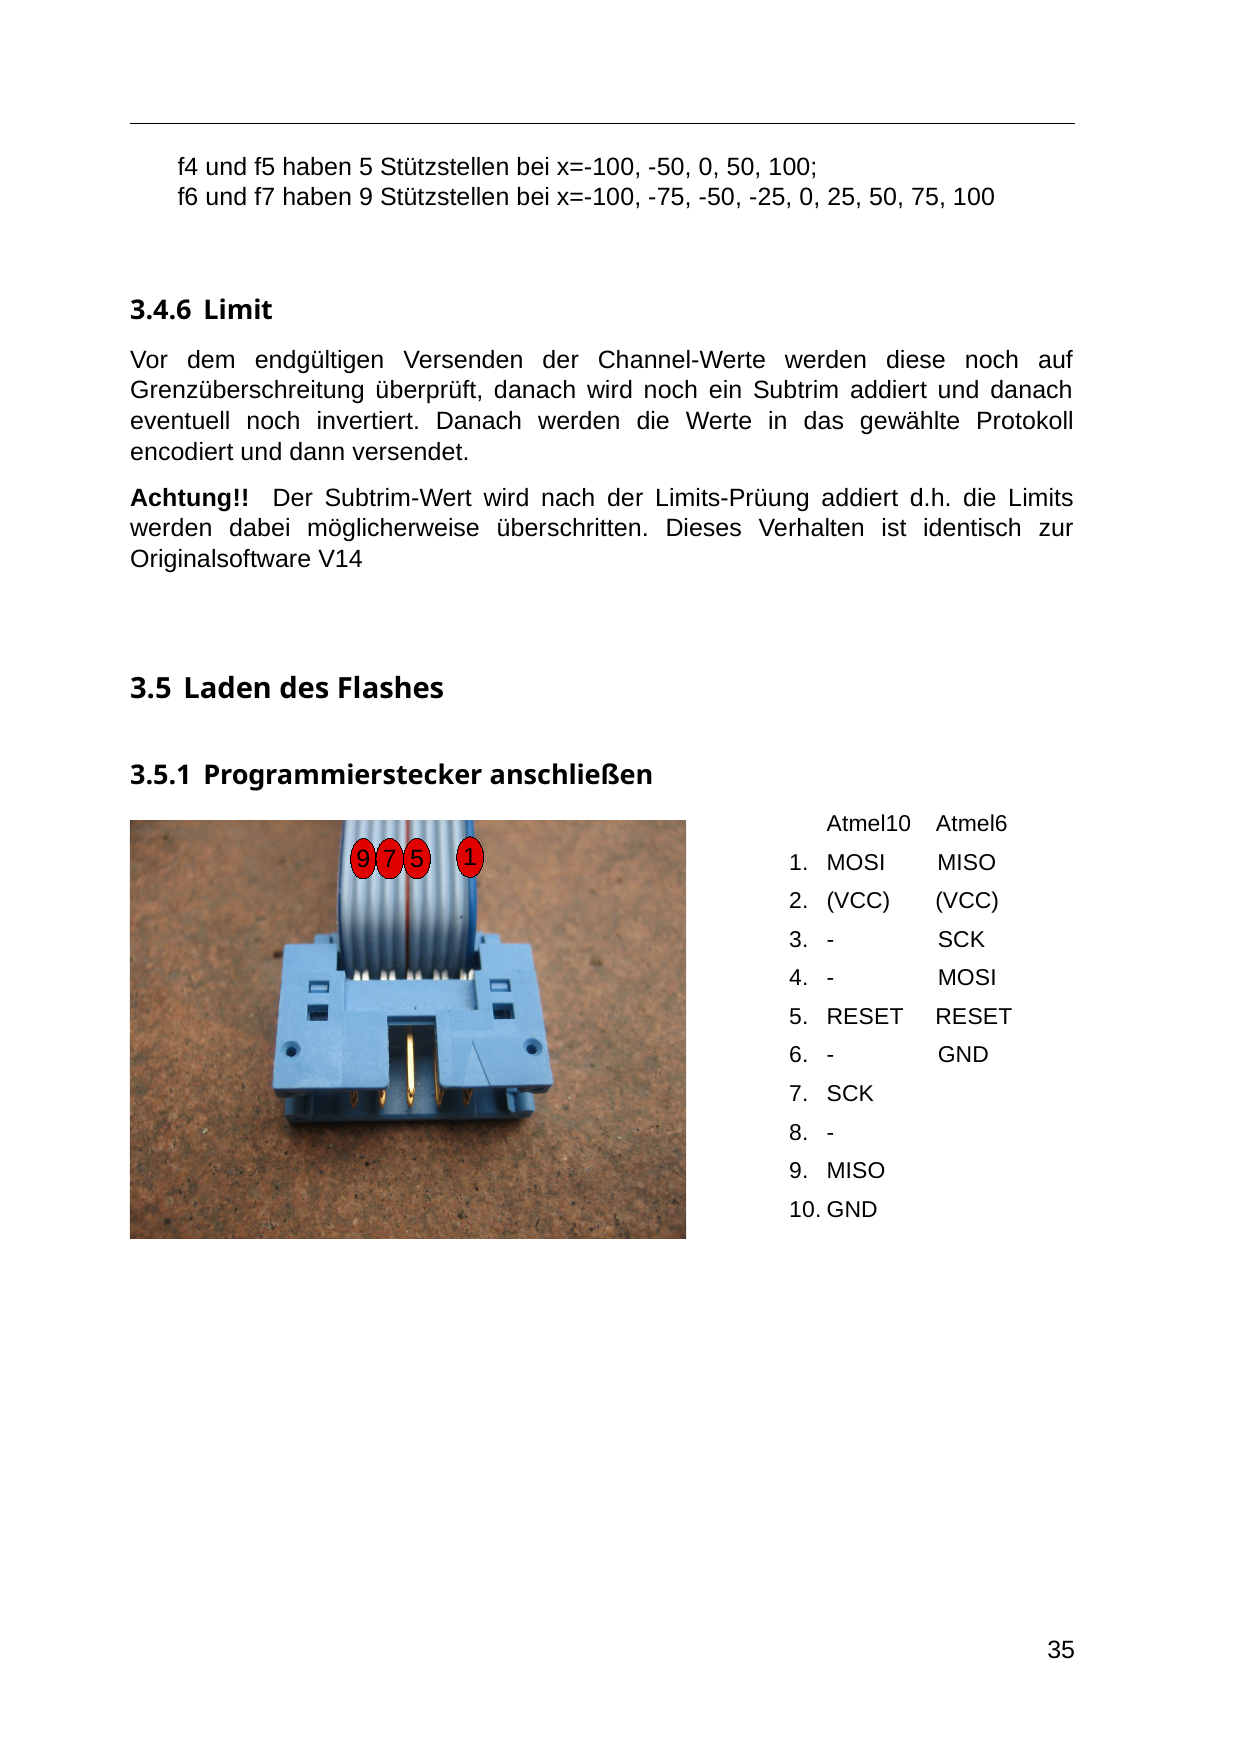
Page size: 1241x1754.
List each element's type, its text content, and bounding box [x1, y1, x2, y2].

text Vor dem endgültigen Versenden der Channel-Werte werden diese noch auf Grenzüberschreitung überprüft, danach wird noch ein Subtrim addiert und danach eventuell noch invertiert. Danach werden die Werte in das gewählte Protokoll encodiert und dann versendet. [130, 346, 1075, 466]
subtitle Laden des Flashes [130, 667, 1075, 707]
subtitle Programmierstecker anschließen [130, 755, 1075, 792]
table_header [130, 811, 722, 1264]
picture [129, 820, 687, 1239]
list f4 und f5 haben 5 Stützstellen bei x=-100, -50, 0, 50, 100; f6 und f7 haben 9 Stützstellen bei x=-100, -75, -50, -25, 0, 25, 50, 75, 100 [153, 152, 1075, 211]
table_header Atmel10 Atmel6 MOSI MISO (VCC) (VCC) - SCK - MOSI RESET RESET - GND SCK - MISO GND [722, 811, 1075, 1264]
subtitle Limit [130, 290, 1075, 327]
text Achtung!! Der Subtrim-Wert wird nach der Limits-Prüung addiert d.h. die Limits werden dabei möglicherweise überschritten. Dieses Verhalten ist identisch zur Originalsoftware V14 [130, 484, 1075, 573]
